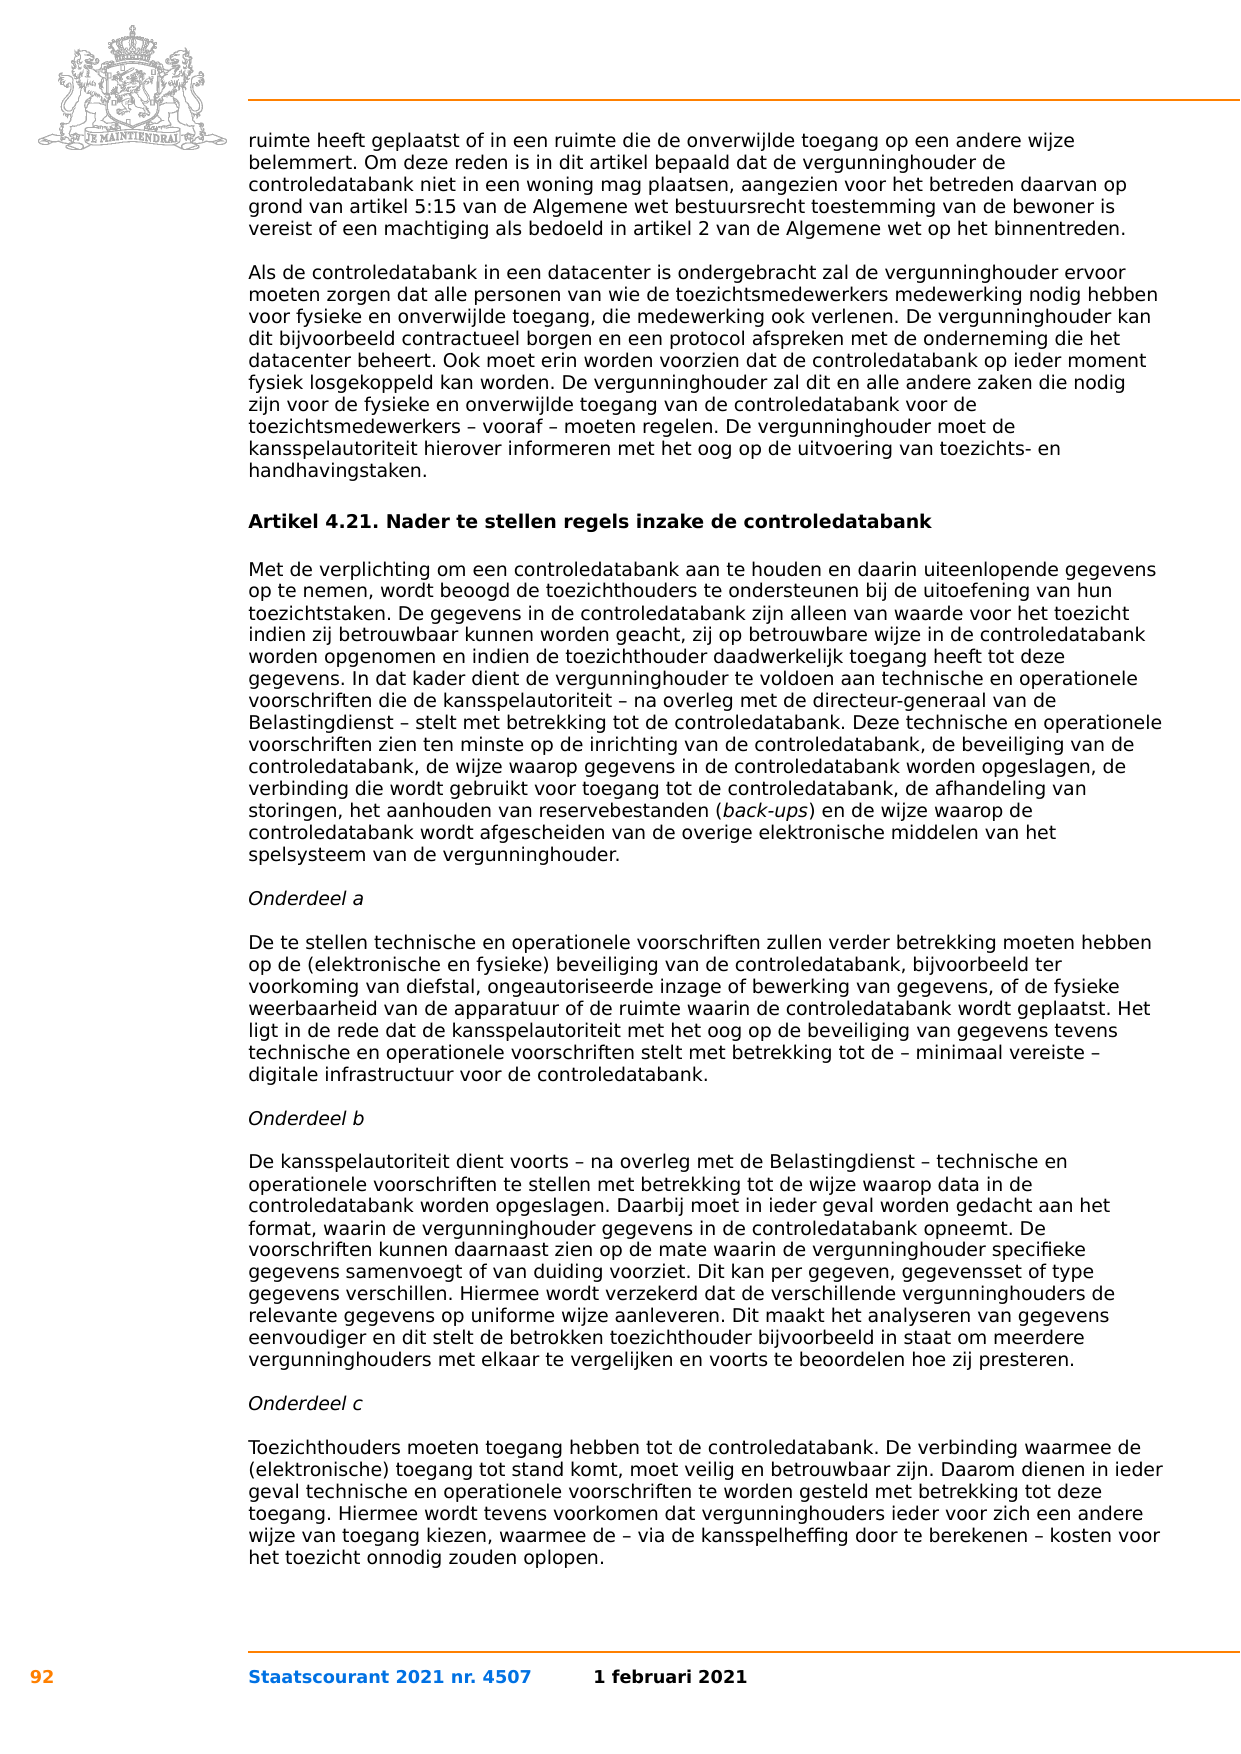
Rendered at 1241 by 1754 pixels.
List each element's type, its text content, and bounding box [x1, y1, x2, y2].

subtitle Artikel 4.21. Nader te stellen regels inzake de controledatabank [248, 511, 1163, 533]
text Met de verplichting om een controledatabank aan te houden en daarin uiteenlopende gegevens op te nemen, wordt beoogd de toezichthouders te ondersteunen bij de uitoefening van hun toezichtstaken. De gegevens in de controledatabank zijn alleen van waarde voor het toezicht indien zij betrouwbaar kunnen worden geacht, zij op betrouwbare wijze in de controledatabank worden opgenomen en indien de toezichthouder daadwerkelijk toegang heeft tot deze gegevens. In dat kader dient de vergunninghouder te voldoen aan technische en operationele voorschriften die de kansspelautoriteit – na overleg met de directeur-generaal van de Belastingdienst – stelt met betrekking tot de controledatabank. Deze technische en operationele voorschriften zien ten minste op de inrichting van de controledatabank, de beveiliging van de controledatabank, de wijze waarop gegevens in de controledatabank worden opgeslagen, de verbinding die wordt gebruikt voor toegang tot de controledatabank, de afhandeling van storingen, het aanhouden van reservebestanden (back-ups) en de wijze waarop de controledatabank wordt afgescheiden van de overige elektronische middelen van het spelsysteem van de vergunninghouder. [248, 558, 1163, 866]
text Als de controledatabank in een datacenter is ondergebracht zal de vergunninghouder ervoor moeten zorgen dat alle personen van wie de toezichtsmedewerkers medewerking nodig hebben voor fysieke en onverwijlde toegang, die medewerking ook verlenen. De vergunninghouder kan dit bijvoorbeeld contractueel borgen en een protocol afspreken met de onderneming die het datacenter beheert. Ook moet erin worden voorzien dat de controledatabank op ieder moment fysiek losgekoppeld kan worden. De vergunninghouder zal dit en alle andere zaken die nodig zijn voor de fysieke en onverwijlde toegang van de controledatabank voor de toezichtsmedewerkers – vooraf – moeten regelen. De vergunninghouder moet de kansspelautoriteit hierover informeren met het oog op de uitvoering van toezichts- en handhavingstaken. [248, 262, 1163, 481]
subtitle Onderdeel c [248, 1393, 1163, 1415]
subtitle Onderdeel b [248, 1108, 1163, 1129]
text De te stellen technische en operationele voorschriften zullen verder betrekking moeten hebben op de (elektronische en fysieke) beveiliging van de controledatabank, bijvoorbeeld ter voorkoming van diefstal, ongeautoriseerde inzage of bewerking van gegevens, of de fysieke weerbaarheid van de apparatuur of de ruimte waarin de controledatabank wordt geplaatst. Het ligt in de rede dat de kansspelautoriteit met het oog op de beveiliging van gegevens tevens technische en operationele voorschriften stelt met betrekking tot de – minimaal vereiste – digitale infrastructuur voor de controledatabank. [248, 932, 1163, 1086]
subtitle Onderdeel a [248, 888, 1163, 910]
text De kansspelautoriteit dient voorts – na overleg met de Belastingdienst – technische en operationele voorschriften te stellen met betrekking tot de wijze waarop data in de controledatabank worden opgeslagen. Daarbij moet in ieder geval worden gedacht aan het format, waarin de vergunninghouder gegevens in de controledatabank opneemt. De voorschriften kunnen daarnaast zien op de mate waarin de vergunninghouder specifieke gegevens samenvoegt of van duiding voorziet. Dit kan per gegeven, gegevensset of type gegevens verschillen. Hiermee wordt verzekerd dat de verschillende vergunninghouders de relevante gegevens op uniforme wijze aanleveren. Dit maakt het analyseren van gegevens eenvoudiger en dit stelt de betrokken toezichthouder bijvoorbeeld in staat om meerdere vergunninghouders met elkaar te vergelijken en voorts te beoordelen hoe zij presteren. [248, 1151, 1163, 1371]
picture [38, 25, 227, 150]
text ruimte heeft geplaatst of in een ruimte die de onverwijlde toegang op een andere wijze belemmert. Om deze reden is in dit artikel bepaald dat de vergunninghouder de controledatabank niet in een woning mag plaatsen, aangezien voor het betreden daarvan op grond van artikel 5:15 van de Algemene wet bestuursrecht toestemming van de bewoner is vereist of een machtiging als bedoeld in artikel 2 van de Algemene wet op het binnentreden. [248, 130, 1163, 240]
text Toezichthouders moeten toegang hebben tot de controledatabank. De verbinding waarmee de (elektronische) toegang tot stand komt, moet veilig en betrouwbaar zijn. Daarom dienen in ieder geval technische en operationele voorschriften te worden gesteld met betrekking tot deze toegang. Hiermee wordt tevens voorkomen dat vergunninghouders ieder voor zich een andere wijze van toegang kiezen, waarmee de – via de kansspelheffing door te berekenen – kosten voor het toezicht onnodig zouden oplopen. [248, 1437, 1163, 1569]
